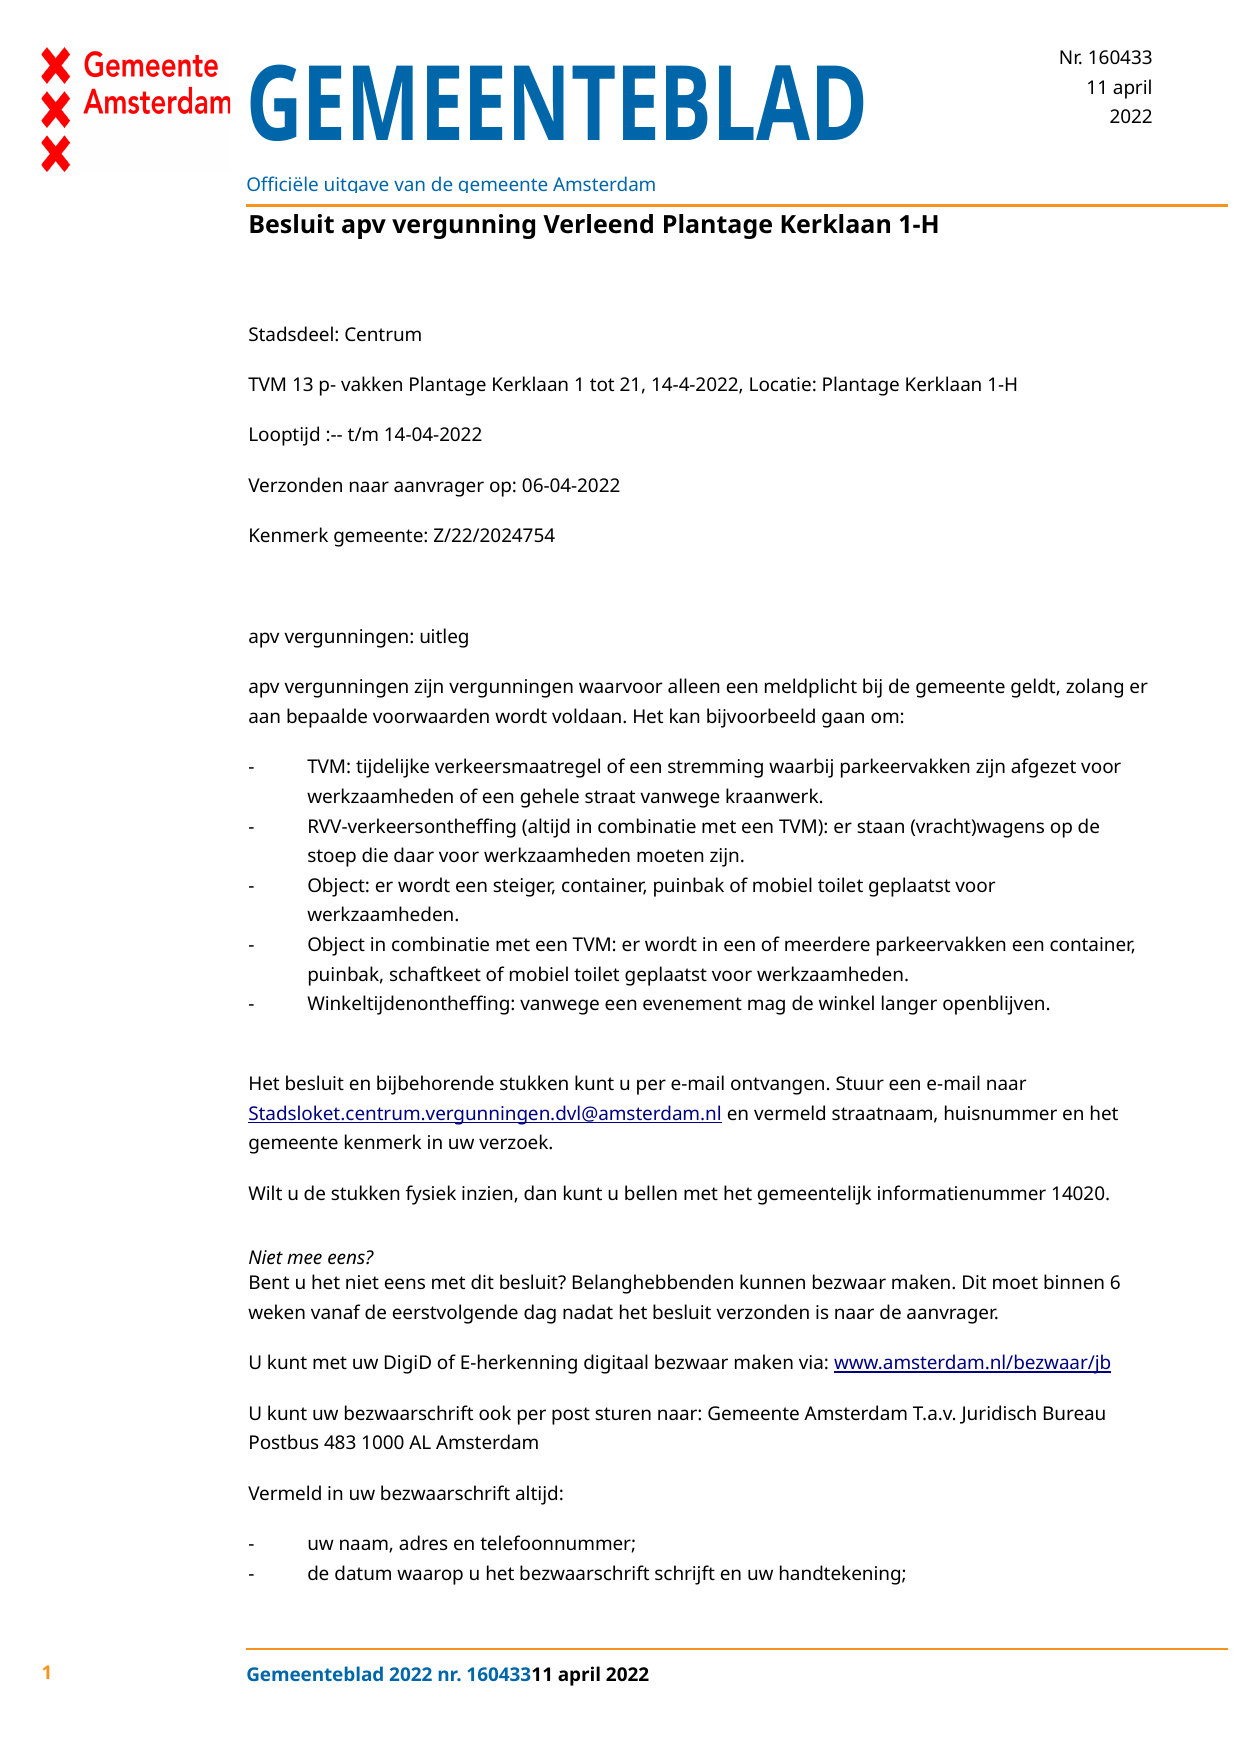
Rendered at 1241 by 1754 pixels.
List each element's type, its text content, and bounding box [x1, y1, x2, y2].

list Winkeltijdenontheffing: vanwege een evenement mag de winkel langer openblijven. [248, 990, 1152, 1016]
text Looptijd :-- t/m 14-04-2022 [248, 422, 1152, 447]
text Besluit apv vergunning Verleend Plantage Kerklaan 1-H [248, 207, 1152, 241]
text Verzonden naar aanvrager op: 06-04-2022 [248, 472, 1152, 498]
list TVM: tijdelijke verkeersmaatregel of een stremming waarbij parkeervakken zijn afgezet voor werkzaamheden of een gehele straat vanwege kraanwerk. [248, 754, 1152, 809]
text U kunt met uw DigiD of E-herkenning digitaal bezwaar maken via: www.amsterdam.nl/bezwaar/jb [248, 1349, 1152, 1375]
list de datum waarop u het bezwaarschrift schrijft en uw handtekening; [248, 1560, 1152, 1586]
text Vermeld in uw bezwaarschrift altijd: [248, 1480, 1152, 1506]
text apv vergunningen zijn vergunningen waarvoor alleen een meldplicht bij de gemeente geldt, zolang er aan bepaalde voorwaarden wordt voldaan. Het kan bijvoorbeeld gaan om: [248, 674, 1152, 729]
list RVV-verkeersontheffing (altijd in combinatie met een TVM): er staan (vracht)wagens op de stoep die daar voor werkzaamheden moeten zijn. [248, 813, 1152, 868]
list uw naam, adres en telefoonnummer; [248, 1530, 1152, 1556]
text Niet mee eens? [248, 1244, 1152, 1269]
picture [41, 47, 231, 172]
text TVM 13 p- vakken Plantage Kerklaan 1 tot 21, 14-4-2022, Locatie: Plantage Kerklaan 1-H [248, 371, 1152, 397]
text apv vergunningen: uitleg [248, 623, 1152, 649]
text Het besluit en bijbehorende stukken kunt u per e-mail ontvangen. Stuur een e-mail naar Stadsloket.centrum.vergunningen.dvl@amsterdam.nl en vermeld straatnaam, huisnummer en het gemeente kenmerk in uw verzoek. [248, 1070, 1152, 1155]
list Object: er wordt een steiger, container, puinbak of mobiel toilet geplaatst voor werkzaamheden. [248, 872, 1152, 927]
text U kunt uw bezwaarschrift ook per post sturen naar: Gemeente Amsterdam T.a.v. Juridisch Bureau Postbus 483 1000 AL Amsterdam [248, 1400, 1152, 1455]
text Kenmerk gemeente: Z/22/2024754 [248, 522, 1152, 548]
text Wilt u de stukken fysiek inzien, dan kunt u bellen met het gemeentelijk informatienummer 14020. [248, 1180, 1152, 1206]
text Bent u het niet eens met dit besluit? Belanghebbenden kunnen bezwaar maken. Dit moet binnen 6 weken vanaf de eerstvolgende dag nadat het besluit verzonden is naar de aanvrager. [248, 1269, 1152, 1325]
list Object in combinatie met een TVM: er wordt in een of meerdere parkeervakken een container, puinbak, schaftkeet of mobiel toilet geplaatst voor werkzaamheden. [248, 931, 1152, 986]
text Stadsdeel: Centrum [248, 321, 1152, 346]
